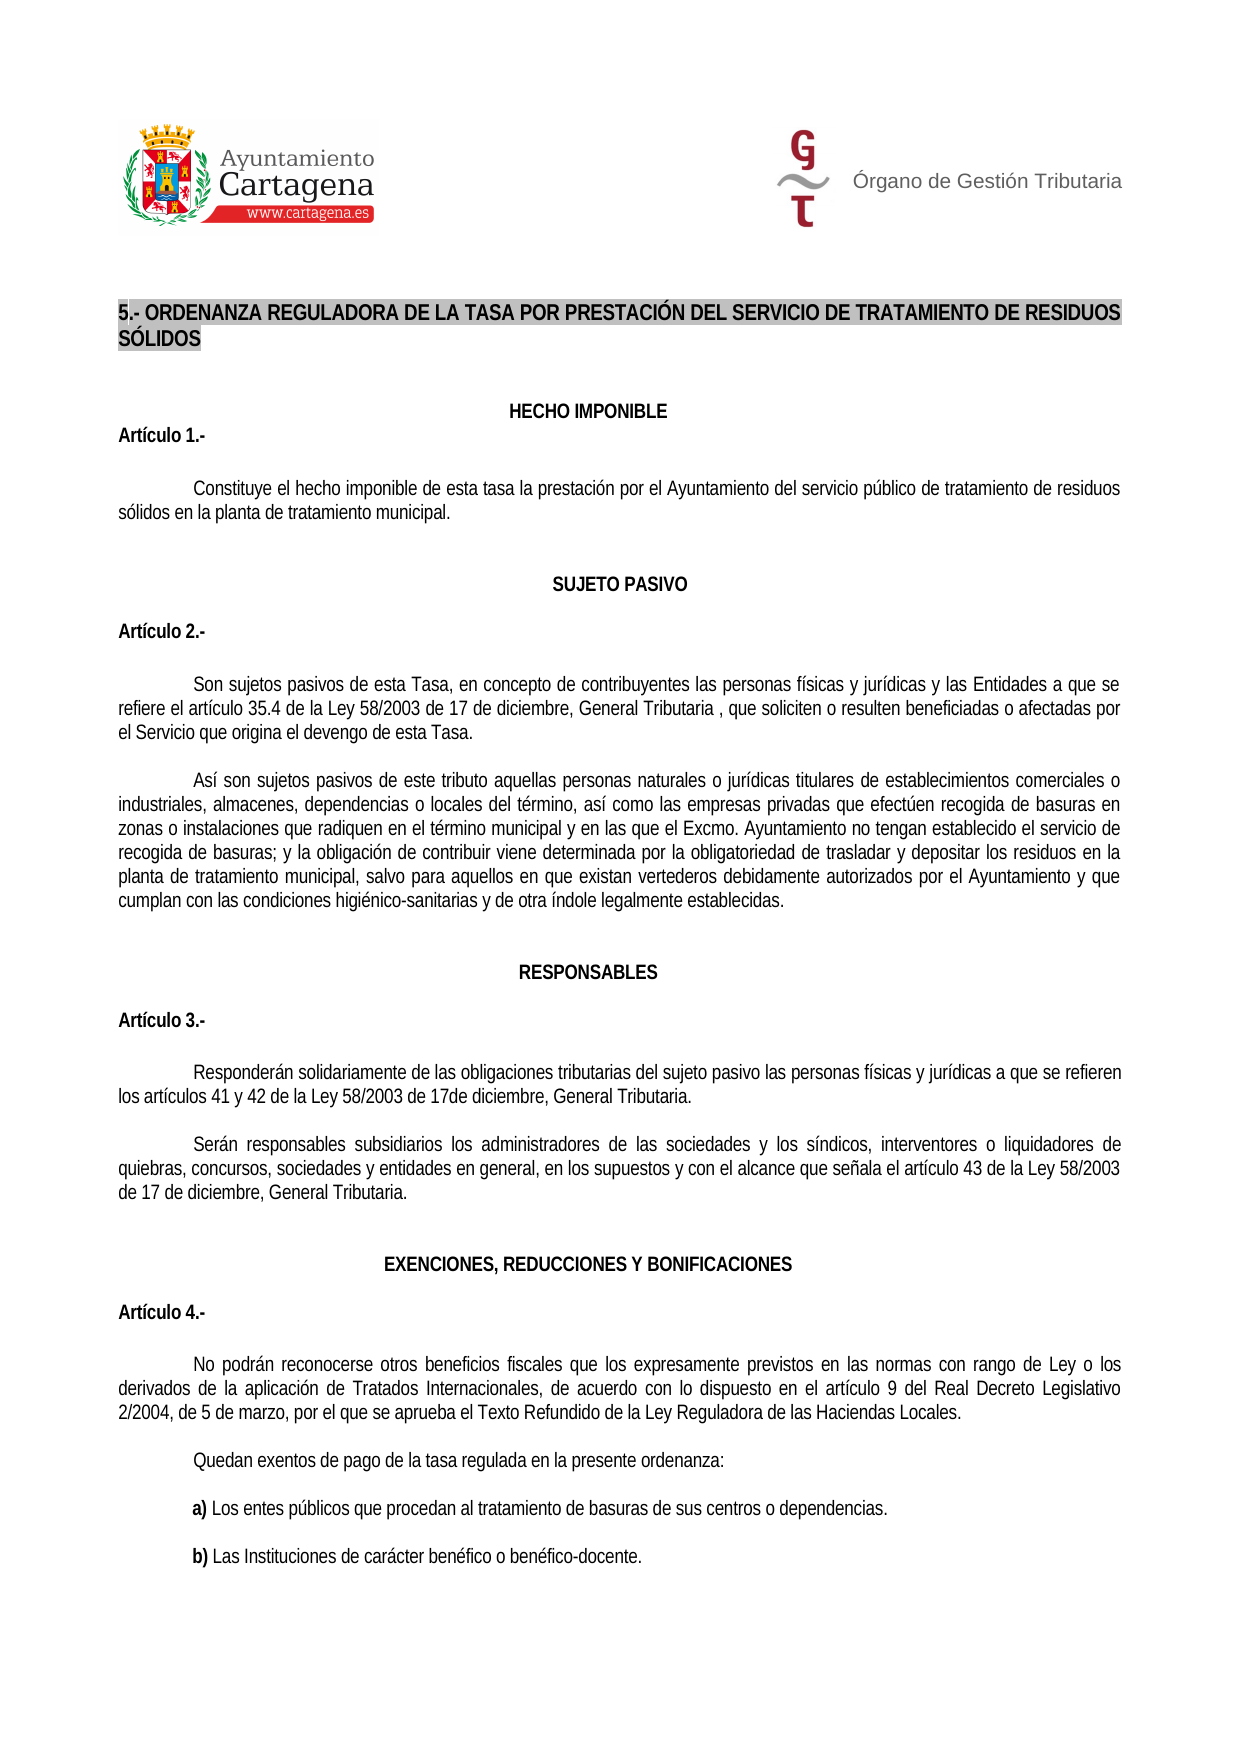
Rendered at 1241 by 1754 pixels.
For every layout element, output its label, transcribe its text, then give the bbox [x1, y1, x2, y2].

text Artículo 4.- [118, 1300, 1122, 1324]
text 5.- ORDENANZA REGULADORA DE LA TASA POR PRESTACIÓN DEL SERVICIO DE TRATAMIENTO DE RESIDUOS SÓLIDOS [118, 298, 1122, 351]
text Artículo 3.- [118, 1007, 1122, 1031]
text No podrán reconocerse otros beneficios fiscales que los expresamente previstos en las normas con rango de Ley o los derivados de la aplicación de Tratados Internacionales, de acuerdo con lo dispuesto en el artículo 9 del Real Decreto Legislativo 2/2004, de 5 de marzo, por el que se aprueba el Texto Refundido de la Ley Reguladora de las Haciendas Locales. [118, 1352, 1122, 1424]
text Constituye el hecho imponible de esta tasa la prestación por el Ayuntamiento del servicio público de tratamiento de residuos sólidos en la planta de tratamiento municipal. [118, 476, 1122, 524]
text Quedan exentos de pago de la tasa regulada en la presente ordenanza: [118, 1448, 1122, 1472]
text Artículo 1.- [118, 423, 1122, 447]
text EXENCIONES, REDUCCIONES Y BONIFICACIONES [118, 1252, 1122, 1276]
text Responderán solidariamente de las obligaciones tributarias del sujeto pasivo las personas físicas y jurídicas a que se refieren los artículos 41 y 42 de la Ley 58/2003 de 17de diciembre, General Tributaria. [118, 1060, 1122, 1108]
picture [117, 119, 379, 236]
text Serán responsables subsidiarios los administradores de las sociedades y los síndicos, interventores o liquidadores de quiebras, concursos, sociedades y entidades en general, en los supuestos y con el alcance que señala el artículo 43 de la Ley 58/2003 de 17 de diciembre, General Tributaria. [118, 1132, 1122, 1204]
text Así son sujetos pasivos de este tributo aquellas personas naturales o jurídicas titulares de establecimientos comerciales o industriales, almacenes, dependencias o locales del término, así como las empresas privadas que efectúen recogida de basuras en zonas o instalaciones que radiquen en el término municipal y en las que el Excmo. Ayuntamiento no tengan establecido el servicio de recogida de basuras; y la obligación de contribuir viene determinada por la obligatoriedad de trasladar y depositar los residuos en la planta de tratamiento municipal, salvo para aquellos en que existan vertederos debidamente autorizados por el Ayuntamiento y que cumplan con las condiciones higiénico-sanitarias y de otra índole legalmente establecidas. [118, 768, 1122, 912]
text b) Las Instituciones de carácter benéfico o benéfico-docente. [192, 1544, 1122, 1568]
text Artículo 2.- [118, 619, 1122, 643]
text RESPONSABLES [118, 959, 1122, 983]
text HECHO IMPONIBLE [118, 399, 1122, 423]
text SUJETO PASIVO [118, 572, 1122, 596]
text a) Los entes públicos que procedan al tratamiento de basuras de sus centros o dependencias. [192, 1496, 1122, 1520]
text Son sujetos pasivos de esta Tasa, en concepto de contribuyentes las personas físicas y jurídicas y las Entidades a que se refiere el artículo 35.4 de la Ley 58/2003 de 17 de diciembre, General Tributaria , que soliciten o resulten beneficiadas o afectadas por el Servicio que origina el devengo de esta Tasa. [118, 672, 1122, 744]
